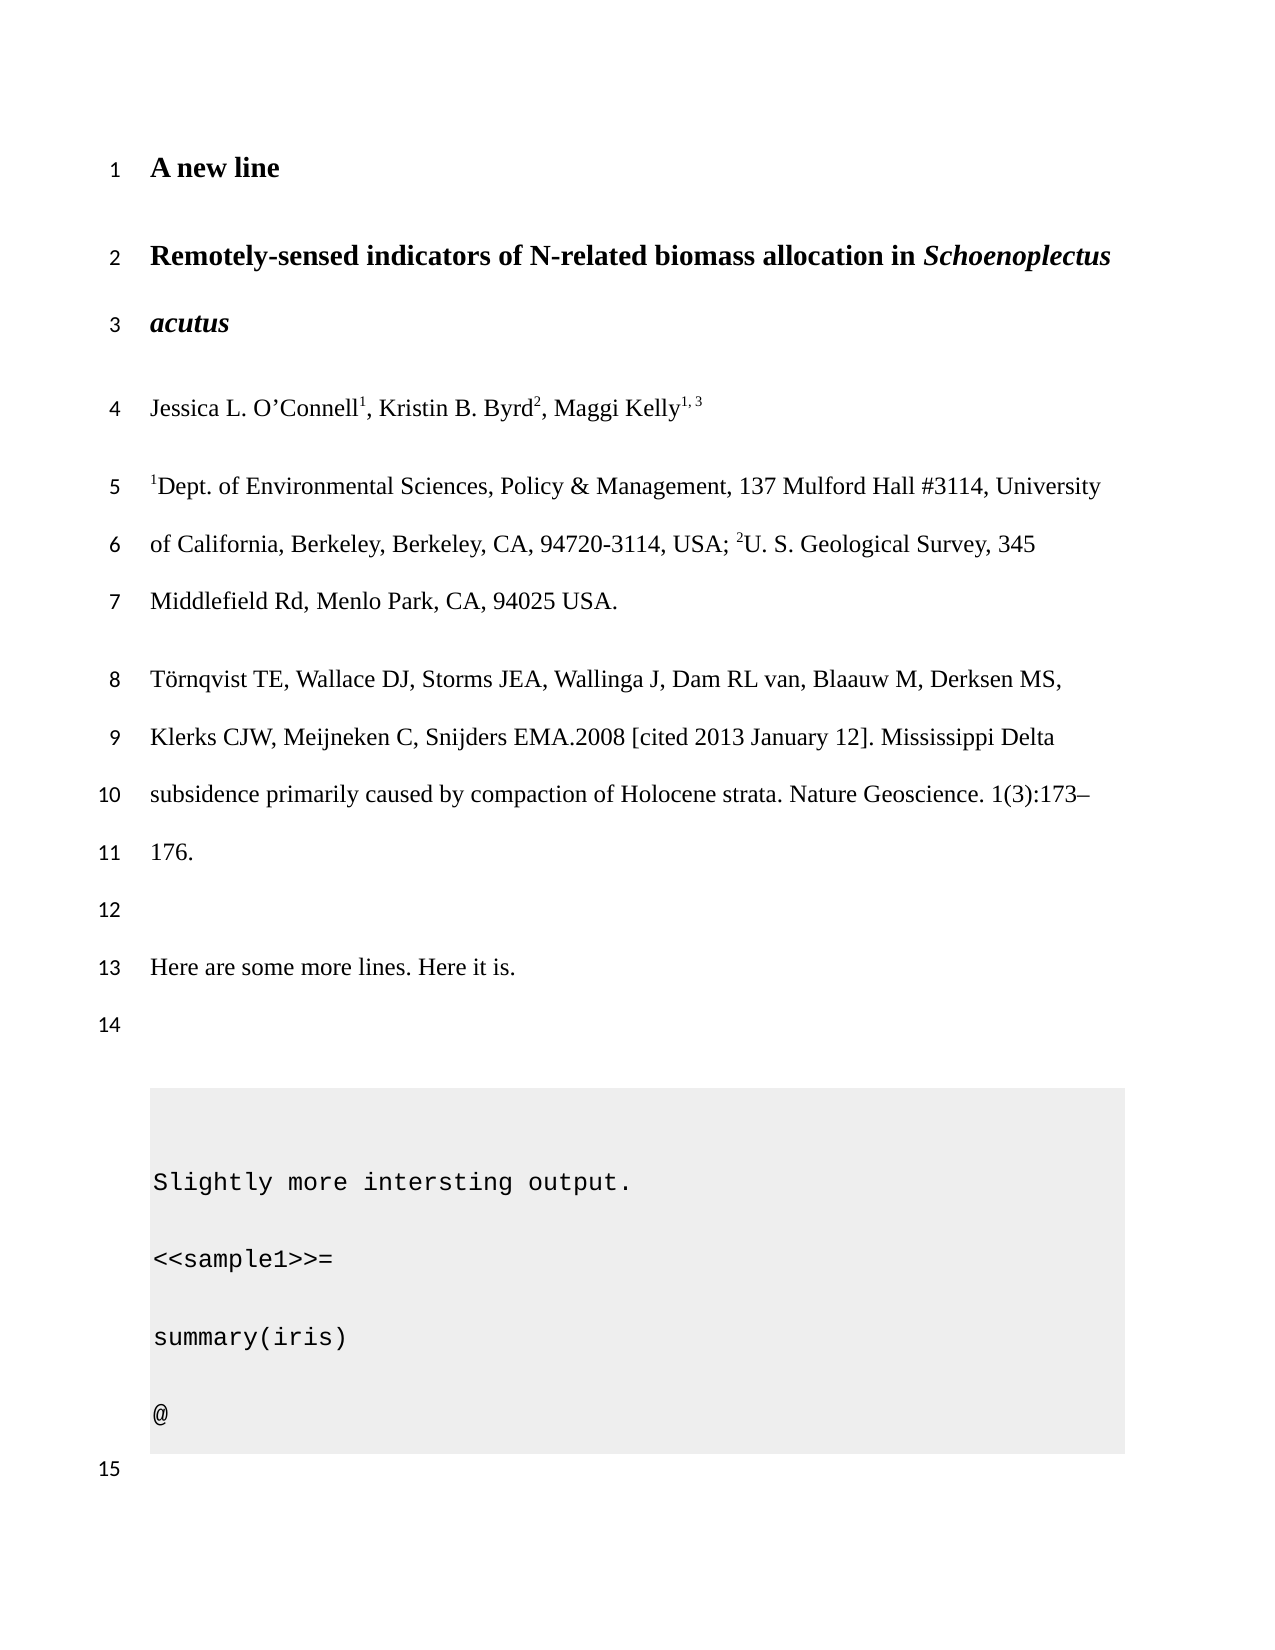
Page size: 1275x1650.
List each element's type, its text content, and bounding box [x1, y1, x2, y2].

text Remotely-sensed indicators of N-related biomass allocation in Schoenoplectus acutus [150, 238, 1125, 338]
text Jessica L. O’Connell1, Kristin B. Byrd2, Maggi Kelly1, 3 [150, 393, 1125, 422]
text A new line [150, 150, 1125, 183]
text 1Dept. of Environmental Sciences, Policy & Management, 137 Mulford Hall #3114, University of California, Berkeley, Berkeley, CA, 94720-3114, USA; 2U. S. Geological Survey, 345 Middlefield Rd, Menlo Park, CA, 94025 USA. [150, 471, 1125, 615]
table_header Slightly more intersting output. <<sample1>>= summary(iris) @ [150, 1088, 1125, 1454]
text Törnqvist TE, Wallace DJ, Storms JEA, Wallinga J, Dam RL van, Blaauw M, Derksen MS, Klerks CJW, Meijneken C, Snijders EMA.2008 [cited 2013 January 12]. Mississippi Delta subsidence primarily caused by compaction of Holocene strata. Nature Geoscience. 1(3):173–176. [150, 664, 1125, 866]
text Here are some more lines. Here it is. [150, 952, 1125, 981]
